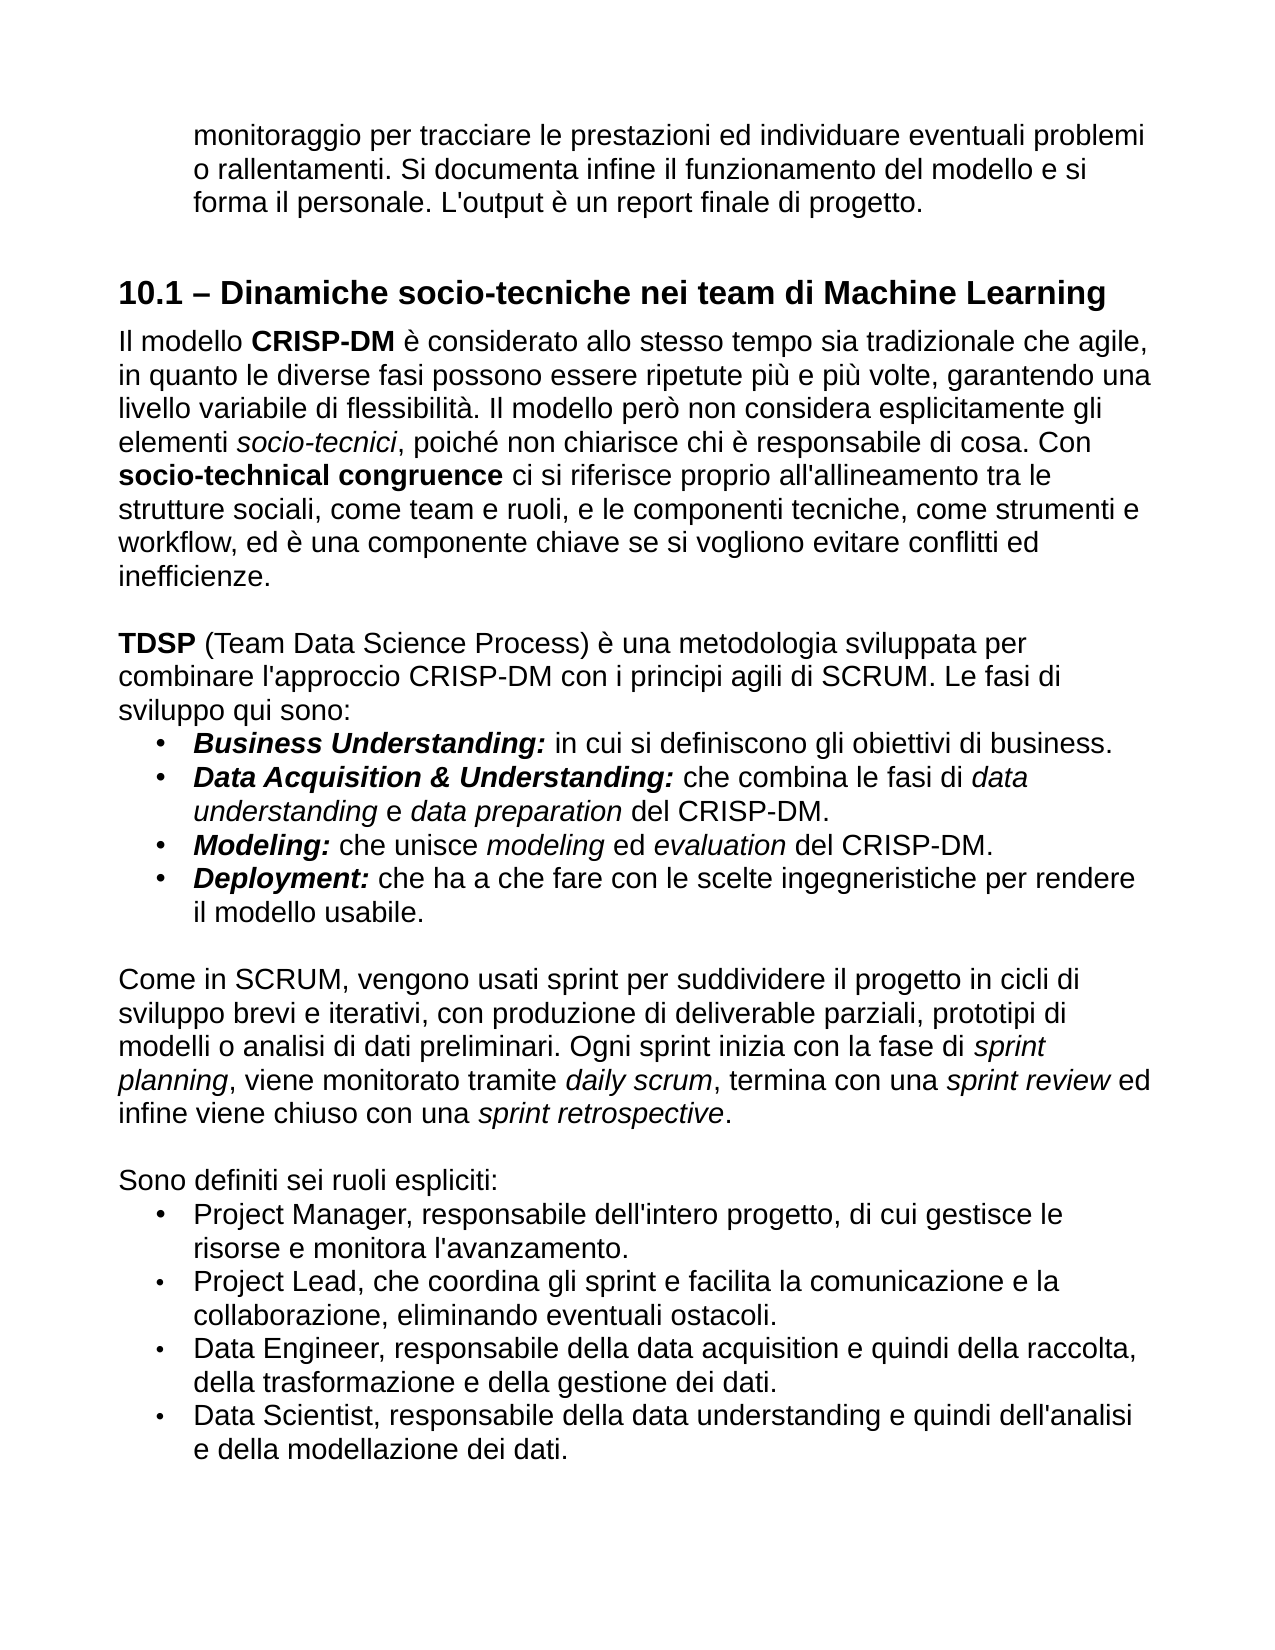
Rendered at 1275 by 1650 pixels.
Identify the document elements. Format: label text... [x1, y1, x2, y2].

list Data Engineer, responsabile della data acquisition e quindi della raccolta, della trasformazione e della gestione dei dati. [156, 1331, 1157, 1398]
list Data Acquisition & Understanding: che combina le fasi di data understanding e data preparation del CRISP-DM. [156, 760, 1157, 828]
list monitoraggio per tracciare le prestazioni ed individuare eventuali problemi o rallentamenti. Si documenta infine il funzionamento del modello e si forma il personale. L'output è un report finale di progetto. [156, 118, 1157, 219]
list Project Manager, responsabile dell'intero progetto, di cui gestisce le risorse e monitora l'avanzamento. [156, 1197, 1157, 1264]
list Data Scientist, responsabile della data understanding e quindi dell'analisi e della modellazione dei dati. [156, 1398, 1157, 1466]
list Project Lead, che coordina gli sprint e facilita la comunicazione e la collaborazione, eliminando eventuali ostacoli. [156, 1264, 1157, 1331]
text Come in SCRUM, vengono usati sprint per suddividere il progetto in cicli di sviluppo brevi e iterativi, con produzione di deliverable parziali, prototipi di modelli o analisi di dati preliminari. Ogni sprint inizia con la fase di sprint planning, viene monitorato tramite daily scrum, termina con una sprint review ed infine viene chiuso con una sprint retrospective. [118, 962, 1157, 1130]
text TDSP (Team Data Science Process) è una metodologia sviluppata per combinare l'approccio CRISP-DM con i principi agili di SCRUM. Le fasi di sviluppo qui sono: [118, 626, 1157, 727]
text Sono definiti sei ruoli espliciti: [118, 1163, 1157, 1197]
list Deployment: che ha a che fare con le scelte ingegneristiche per rendere il modello usabile. [156, 861, 1157, 929]
list Modeling: che unisce modeling ed evaluation del CRISP-DM. [156, 828, 1157, 861]
text Il modello CRISP-DM è considerato allo stesso tempo sia tradizionale che agile, in quanto le diverse fasi possono essere ripetute più e più volte, garantendo una livello variabile di flessibilità. Il modello però non considera esplicitamente gli elementi socio-tecnici, poiché non chiarisce chi è responsabile di cosa. Con socio-technical congruence ci si riferisce proprio all'allineamento tra le strutture sociali, come team e ruoli, e le componenti tecniche, come strumenti e workflow, ed è una componente chiave se si vogliono evitare conflitti ed inefficienze. [118, 324, 1157, 592]
list Business Understanding: in cui si definiscono gli obiettivi di business. [156, 727, 1157, 760]
subtitle 10.1 – Dinamiche socio-tecniche nei team di Machine Learning [118, 273, 1157, 312]
